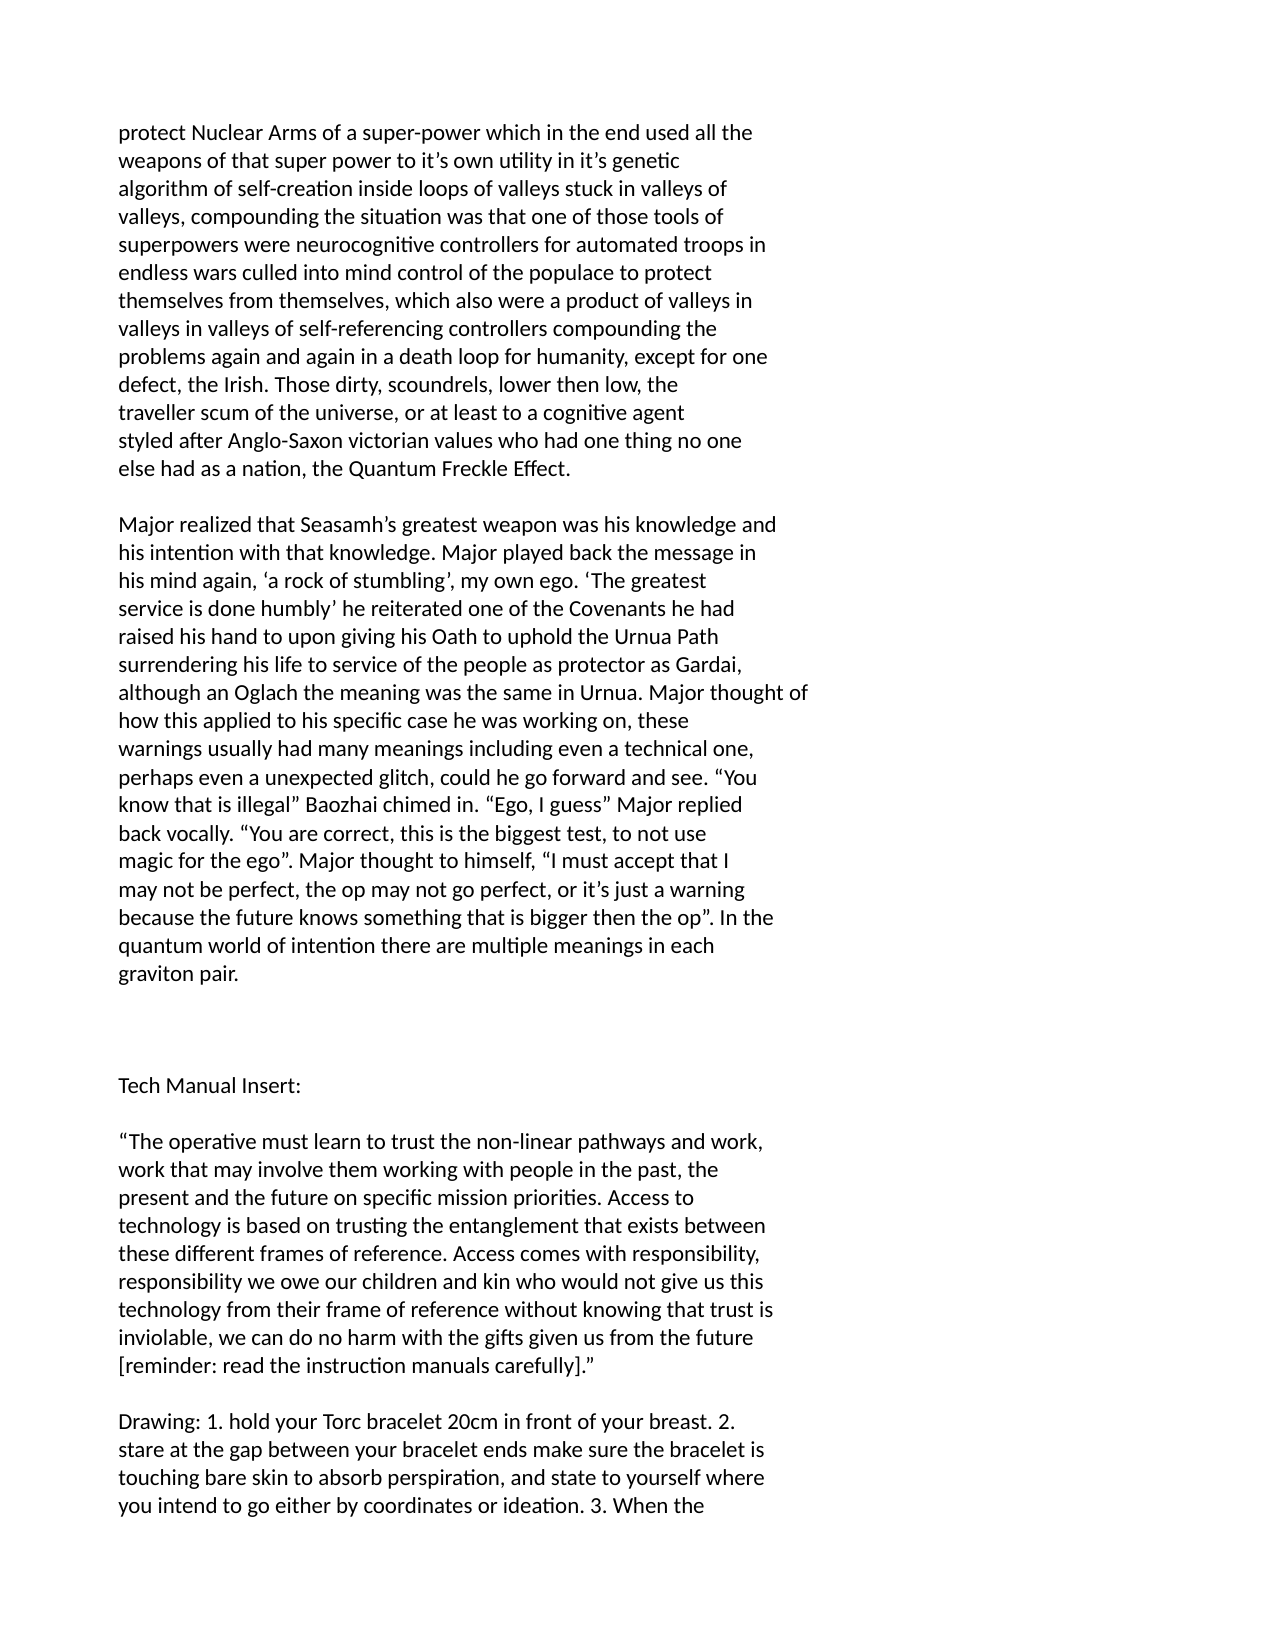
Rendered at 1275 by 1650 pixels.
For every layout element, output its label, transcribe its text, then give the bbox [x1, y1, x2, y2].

text protect Nuclear Arms of a super-power which in the end used all the weapons of that super power to it’s own utility in it’s genetic algorithm of self-creation inside loops of valleys stuck in valleys of valleys, compounding the situation was that one of those tools of superpowers were neurocognitive controllers for automated troops in endless wars culled into mind control of the populace to protect themselves from themselves, which also were a product of valleys in valleys in valleys of self-referencing controllers compounding the problems again and again in a death loop for humanity, except for one defect, the Irish. Those dirty, scoundrels, lower then low, the traveller scum of the universe, or at least to a cognitive agent styled after Anglo-Saxon victorian values who had one thing no one else had as a nation, the Quantum Freckle Effect. Major realized that Seasamh’s greatest weapon was his knowledge and his intention with that knowledge. Major played back the message in his mind again, ‘a rock of stumbling’, my own ego. ‘The greatest service is done humbly’ he reiterated one of the Covenants he had raised his hand to upon giving his Oath to uphold the Urnua Path surrendering his life to service of the people as protector as Gardai, although an Oglach the meaning was the same in Urnua. Major thought of how this applied to his specific case he was working on, these warnings usually had many meanings including even a technical one, perhaps even a unexpected glitch, could he go forward and see. “You know that is illegal” Baozhai chimed in. “Ego, I guess” Major replied back vocally. “You are correct, this is the biggest test, to not use magic for the ego”. Major thought to himself, “I must accept that I may not be perfect, the op may not go perfect, or it’s just a warning because the future knows something that is bigger then the op”. In the quantum world of intention there are multiple meanings in each graviton pair. Tech Manual Insert: “The operative must learn to trust the non-linear pathways and work, work that may involve them working with people in the past, the present and the future on specific mission priorities. Access to technology is based on trusting the entanglement that exists between these different frames of reference. Access comes with responsibility, responsibility we owe our children and kin who would not give us this technology from their frame of reference without knowing that trust is inviolable, we can do no harm with the gifts given us from the future [reminder: read the instruction manuals carefully].” Drawing: 1. hold your Torc bracelet 20cm in front of your breast. 2. stare at the gap between your bracelet ends make sure the bracelet is touching bare skin to absorb perspiration, and state to yourself where you intend to go either by coordinates or ideation. 3. When the [118, 118, 1157, 1519]
